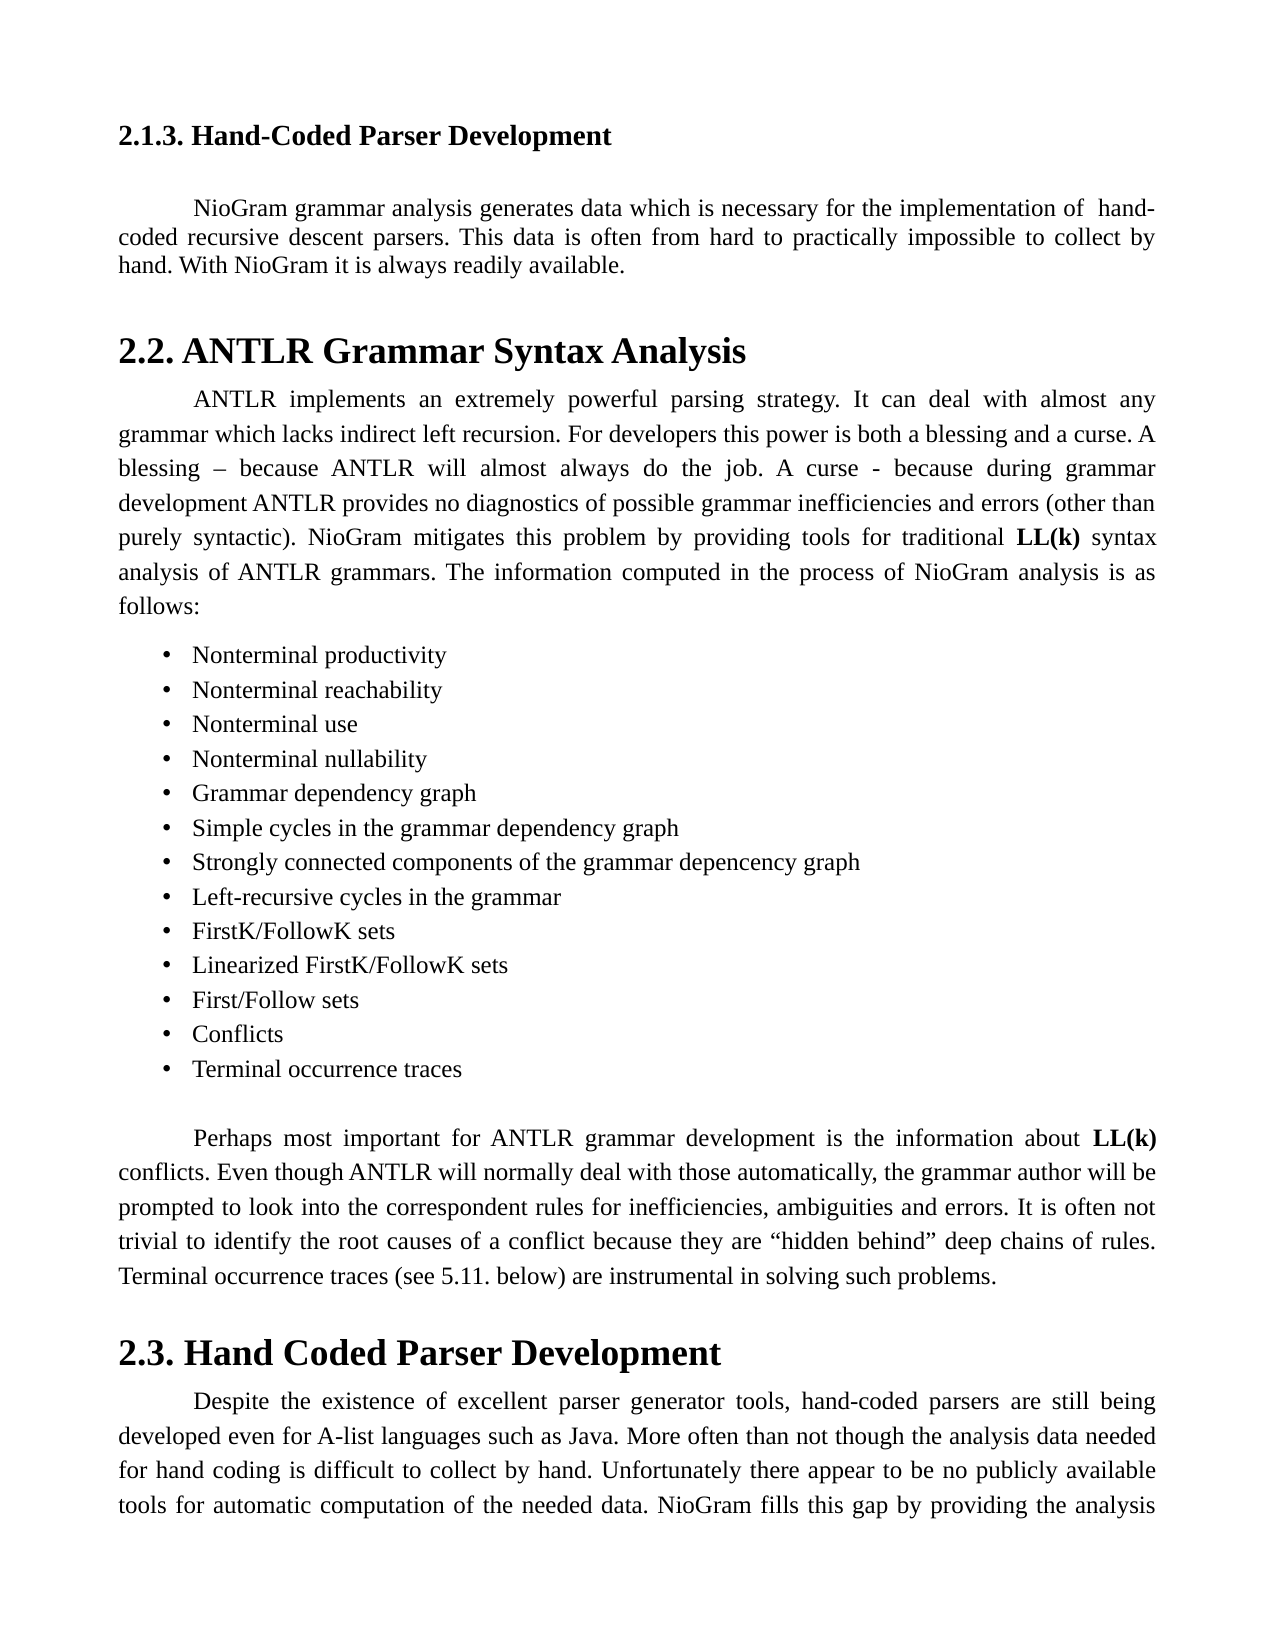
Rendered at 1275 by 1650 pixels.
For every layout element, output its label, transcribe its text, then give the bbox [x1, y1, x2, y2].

list Simple cycles in the grammar dependency graph [162, 813, 1157, 841]
list FirstK/FollowK sets [162, 916, 1157, 945]
subtitle 2.3. Hand Coded Parser Development [118, 1331, 1157, 1374]
list Nonterminal productivity [162, 640, 1157, 669]
list Nonterminal reachability [162, 675, 1157, 703]
text Perhaps most important for ANTLR grammar development is the information about LL(k) conflicts. Even though ANTLR will normally deal with those automatically, the grammar author will be prompted to look into the correspondent rules for inefficiencies, ambiguities and errors. It is often not trivial to identify the root causes of a conflict because they are “hidden behind” deep chains of rules. Terminal occurrence traces (see 5.11. below) are instrumental in solving such problems. [118, 1123, 1157, 1290]
text ANTLR implements an extremely powerful parsing strategy. It can deal with almost any grammar which lacks indirect left recursion. For developers this power is both a blessing and a curse. A blessing – because ANTLR will almost always do the job. A curse - because during grammar development ANTLR provides no diagnostics of possible grammar inefficiencies and errors (other than purely syntactic). NioGram mitigates this problem by providing tools for traditional LL(k) syntax analysis of ANTLR grammars. The information computed in the process of NioGram analysis is as follows: [118, 384, 1157, 620]
list Grammar dependency graph [162, 778, 1157, 807]
subtitle 2.1.3. Hand-Coded Parser Development [118, 118, 1157, 152]
list Nonterminal nullability [162, 744, 1157, 772]
list Nonterminal use [162, 709, 1157, 738]
subtitle 2.2. ANTLR Grammar Syntax Analysis [118, 329, 1157, 372]
list First/Follow sets [162, 985, 1157, 1014]
list Left-recursive cycles in the grammar [162, 882, 1157, 910]
list Conflicts [162, 1019, 1157, 1048]
list Strongly connected components of the grammar depencency graph [162, 847, 1157, 876]
text NioGram grammar analysis generates data which is necessary for the implementation of hand-coded recursive descent parsers. This data is often from hard to practically impossible to collect by hand. With NioGram it is always readily available. [118, 164, 1157, 279]
list Linearized FirstK/FollowK sets [162, 951, 1157, 979]
text Despite the existence of excellent parser generator tools, hand-coded parsers are still being developed even for A-list languages such as Java. More often than not though the analysis data needed for hand coding is difficult to collect by hand. Unfortunately there appear to be no publicly available tools for automatic computation of the needed data. NioGram fills this gap by providing the analysis [118, 1386, 1157, 1519]
list Terminal occurrence traces [162, 1054, 1157, 1083]
